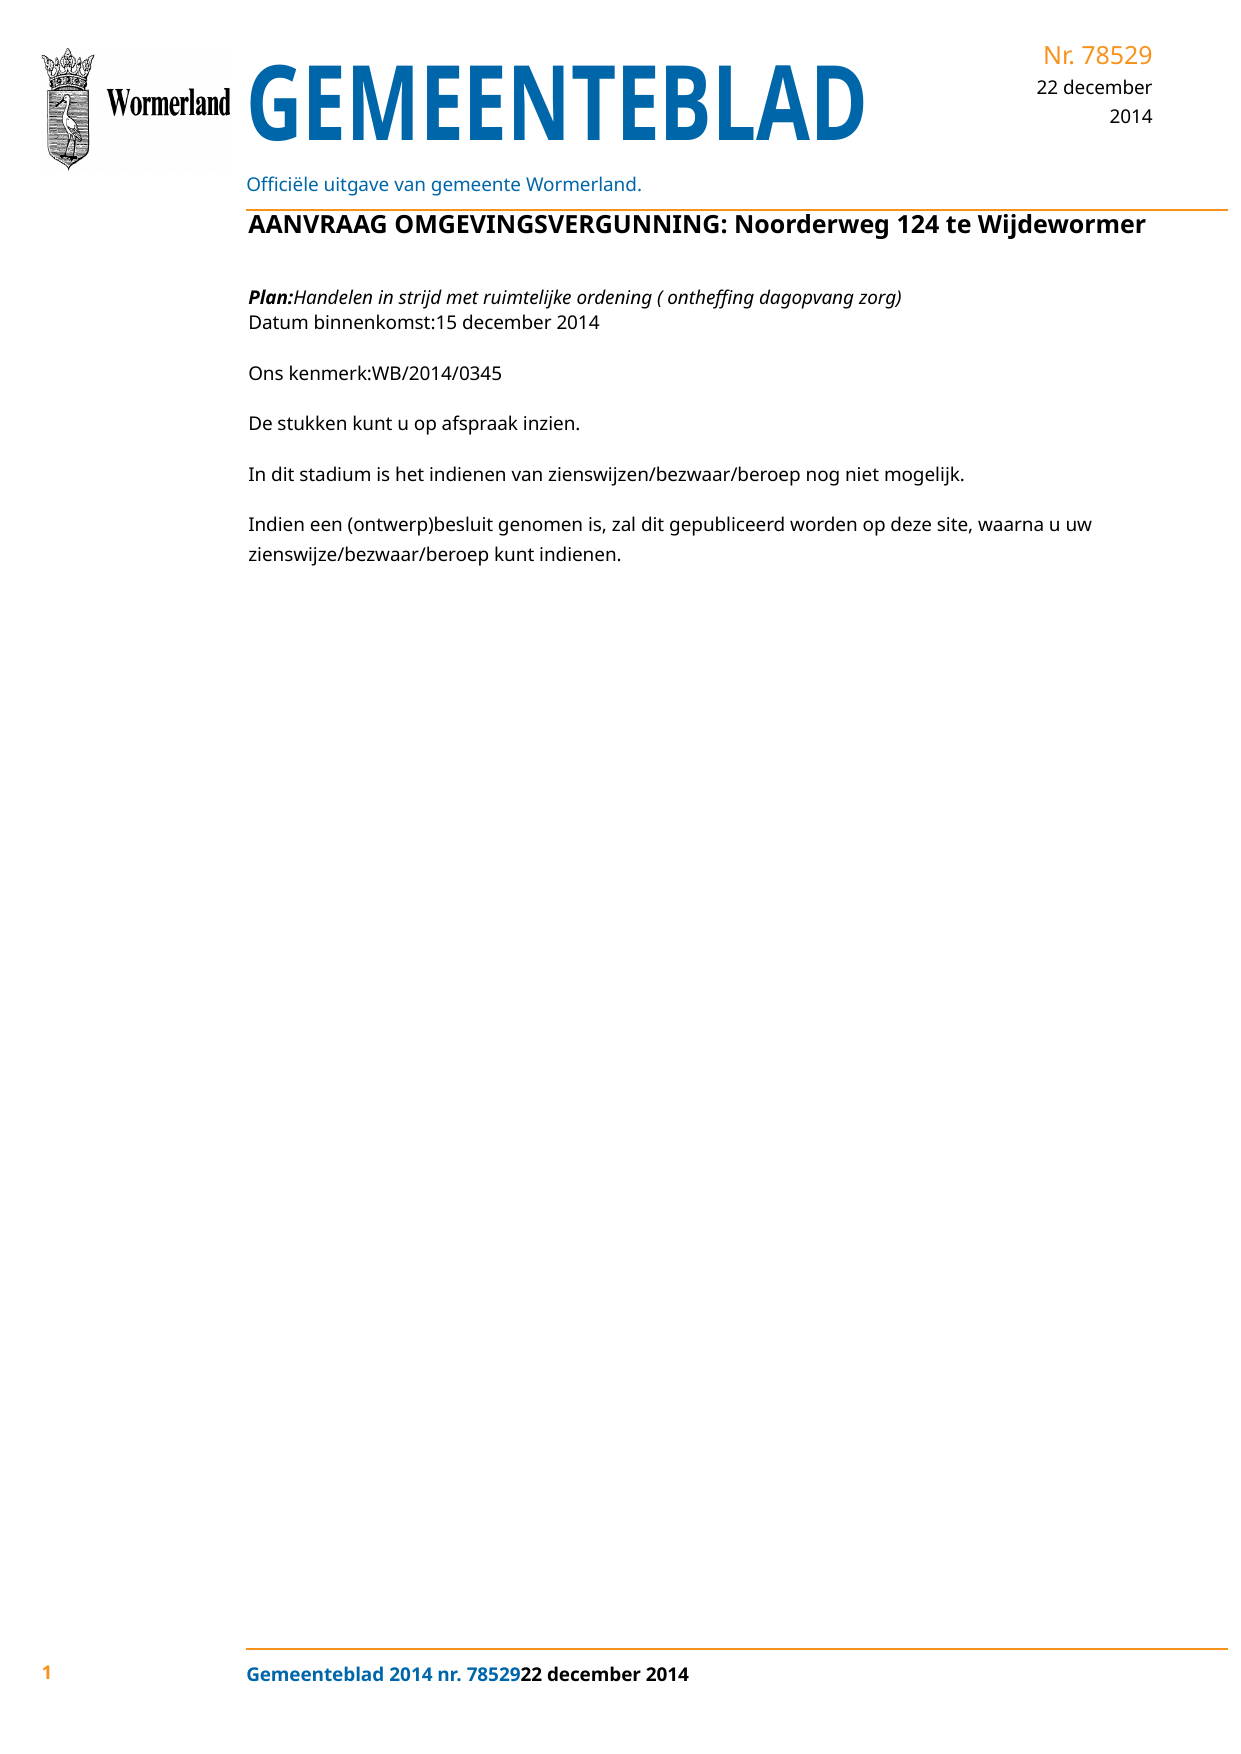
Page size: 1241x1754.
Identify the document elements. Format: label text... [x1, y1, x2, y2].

text AANVRAAG OMGEVINGSVERGUNNING: Noorderweg 124 te Wijdewormer [248, 211, 1152, 241]
text Indien een (ontwerp)besluit genomen is, zal dit gepubliceerd worden op deze site, waarna u uw zienswijze/bezwaar/beroep kunt indienen. [248, 511, 1152, 567]
text Plan:Handelen in strijd met ruimtelijke ordening ( ontheffing dagopvang zorg) [248, 284, 1152, 309]
text Datum binnenkomst:15 december 2014 [248, 309, 1152, 335]
picture [41, 47, 231, 172]
text In dit stadium is het indienen van zienswijzen/bezwaar/beroep nog niet mogelijk. [248, 461, 1152, 487]
text Ons kenmerk:WB/2014/0345 [248, 360, 1152, 386]
text De stukken kunt u op afspraak inzien. [248, 410, 1152, 436]
